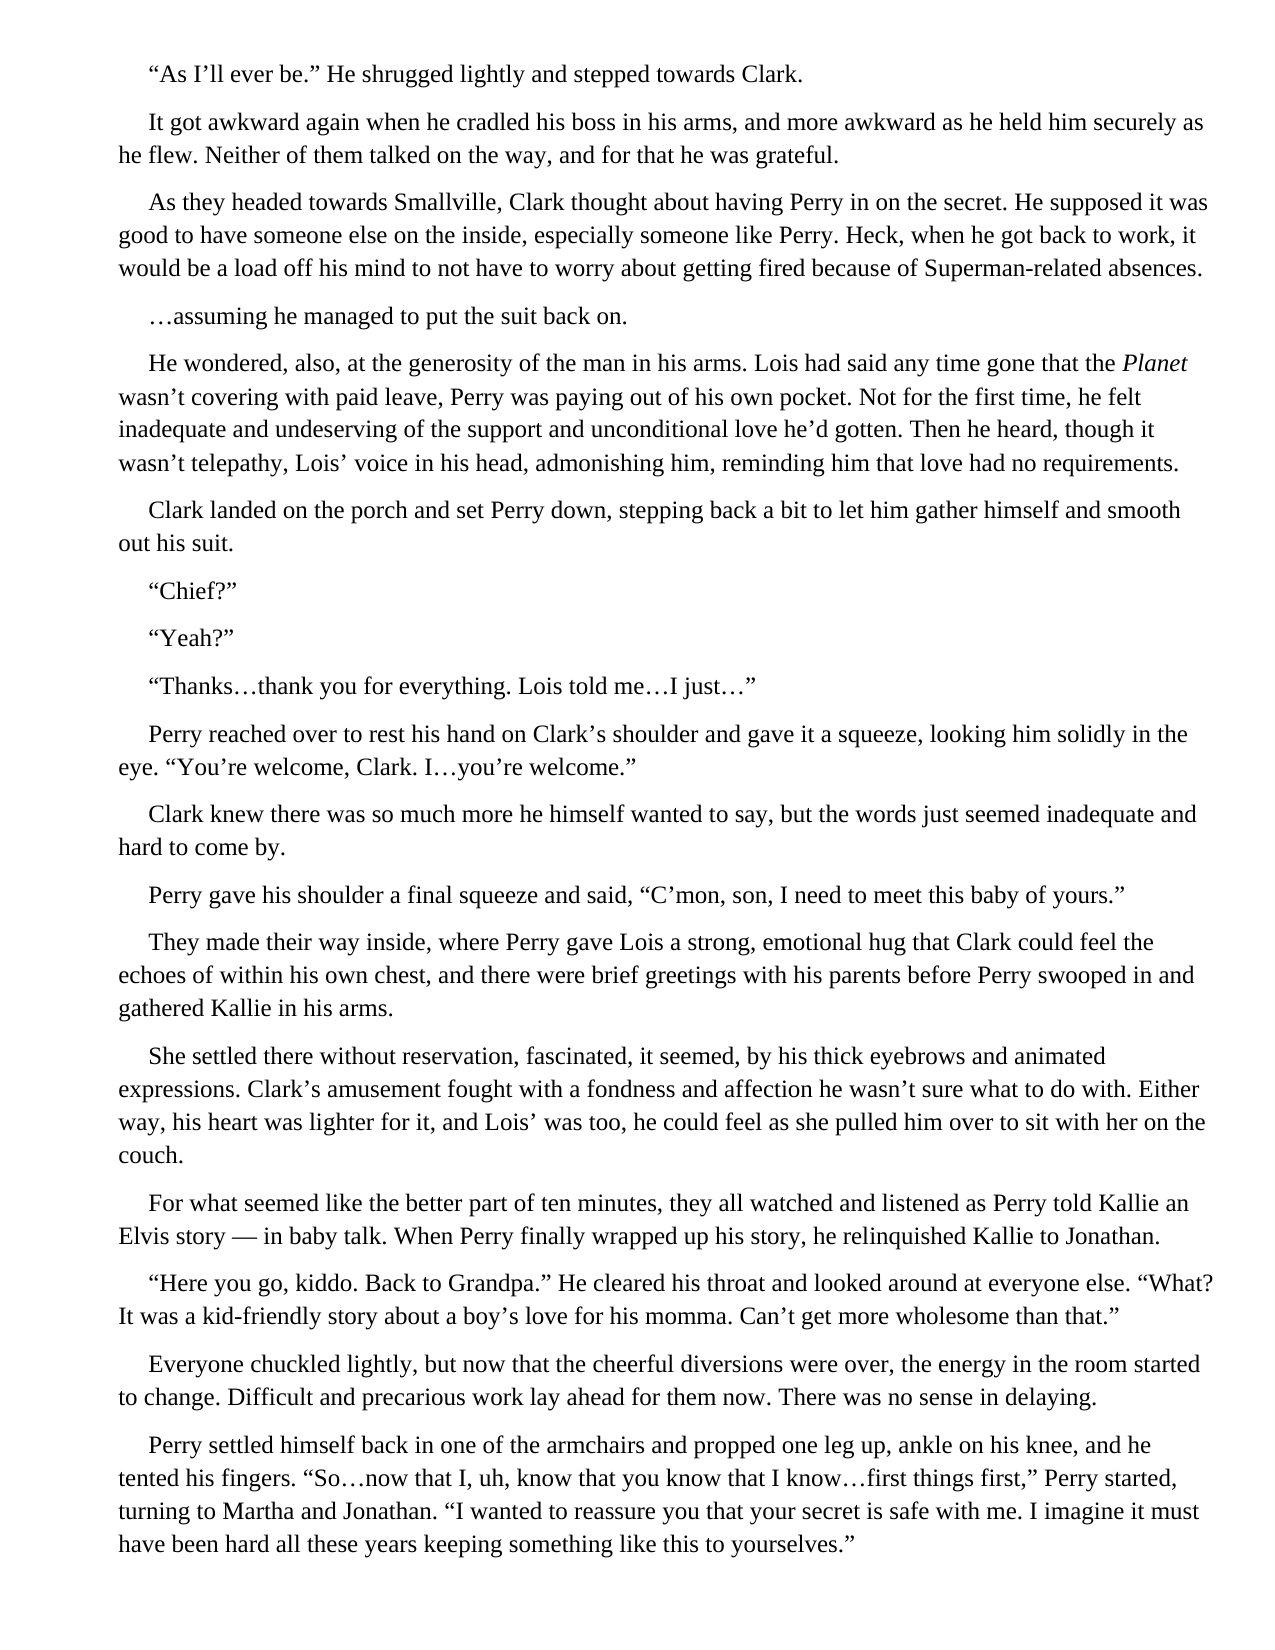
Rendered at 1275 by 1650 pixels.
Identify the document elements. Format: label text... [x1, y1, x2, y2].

text They made their way inside, where Perry gave Lois a strong, emotional hug that Clark could feel the echoes of within his own chest, and there were brief greetings with his parents before Perry swooped in and gathered Kallie in his arms. [118, 927, 1216, 1022]
text …assuming he managed to put the suit back on. [118, 301, 1216, 330]
text For what seemed like the better part of ten minutes, they all watched and listened as Perry told Kallie an Elvis story — in baby talk. When Perry finally wrapped up his story, he relinquished Kallie to Jonathan. [118, 1188, 1216, 1249]
text “As I’ll ever be.” He shrugged lightly and stepped towards Clark. [118, 59, 1216, 88]
text He wondered, also, at the generosity of the man in his arms. Lois had said any time gone that the Planet wasn’t covering with paid leave, Perry was paying out of his own pocket. Not for the first time, he felt inadequate and undeserving of the support and unconditional love he’d gotten. Then he heard, though it wasn’t telepathy, Lois’ voice in his head, admonishing him, reminding him that love had no requirements. [118, 348, 1216, 476]
text Clark landed on the porch and set Perry down, stepping back a bit to let him gather himself and smooth out his suit. [118, 495, 1216, 557]
text It got awkward again when he cradled his boss in his arms, and more awkward as he held him securely as he flew. Neither of them talked on the way, and for that he was grateful. [118, 107, 1216, 168]
text As they headed towards Smallville, Clark thought about having Perry in on the secret. He supposed it was good to have someone else on the inside, especially someone like Perry. Heck, when he got back to work, it would be a load off his mind to not have to worry about getting fired because of Superman-related absences. [118, 187, 1216, 282]
text “Here you go, kiddo. Back to Grandpa.” He cleared his throat and looked around at everyone else. “What? It was a kid-friendly story about a boy’s love for his momma. Can’t get more wholesome than that.” [118, 1268, 1216, 1330]
text Everyone chuckled lightly, but now that the cheerful diversions were over, the energy in the room started to change. Difficult and precarious work lay ahead for them now. There was no sense in delaying. [118, 1349, 1216, 1411]
text Perry gave his shoulder a final squeeze and said, “C’mon, son, I need to meet this baby of yours.” [118, 880, 1216, 909]
text Perry reached over to rest his hand on Clark’s shoulder and gave it a squeeze, looking him solidly in the eye. “You’re welcome, Clark. I…you’re welcome.” [118, 719, 1216, 780]
text “Chief?” [118, 576, 1216, 604]
text Clark knew there was so much more he himself wanted to say, but the words just seemed inadequate and hard to come by. [118, 799, 1216, 861]
text She settled there without reservation, fascinated, it seemed, by his thick eyebrows and animated expressions. Clark’s amusement fought with a fondness and affection he wasn’t sure what to do with. Either way, his heart was lighter for it, and Lois’ was too, he could feel as she pulled him over to sit with her on the couch. [118, 1041, 1216, 1169]
text Perry settled himself back in one of the armchairs and propped one leg up, ankle on his knee, and he tented his fingers. “So…now that I, uh, know that you know that I know…first things first,” Perry started, turning to Martha and Jonathan. “I wanted to reassure you that your secret is safe with me. I imagine it must have been hard all these years keeping something like this to yourselves.” [118, 1430, 1216, 1557]
text “Yeah?” [118, 623, 1216, 652]
text “Thanks…thank you for everything. Lois told me…I just…” [118, 671, 1216, 700]
